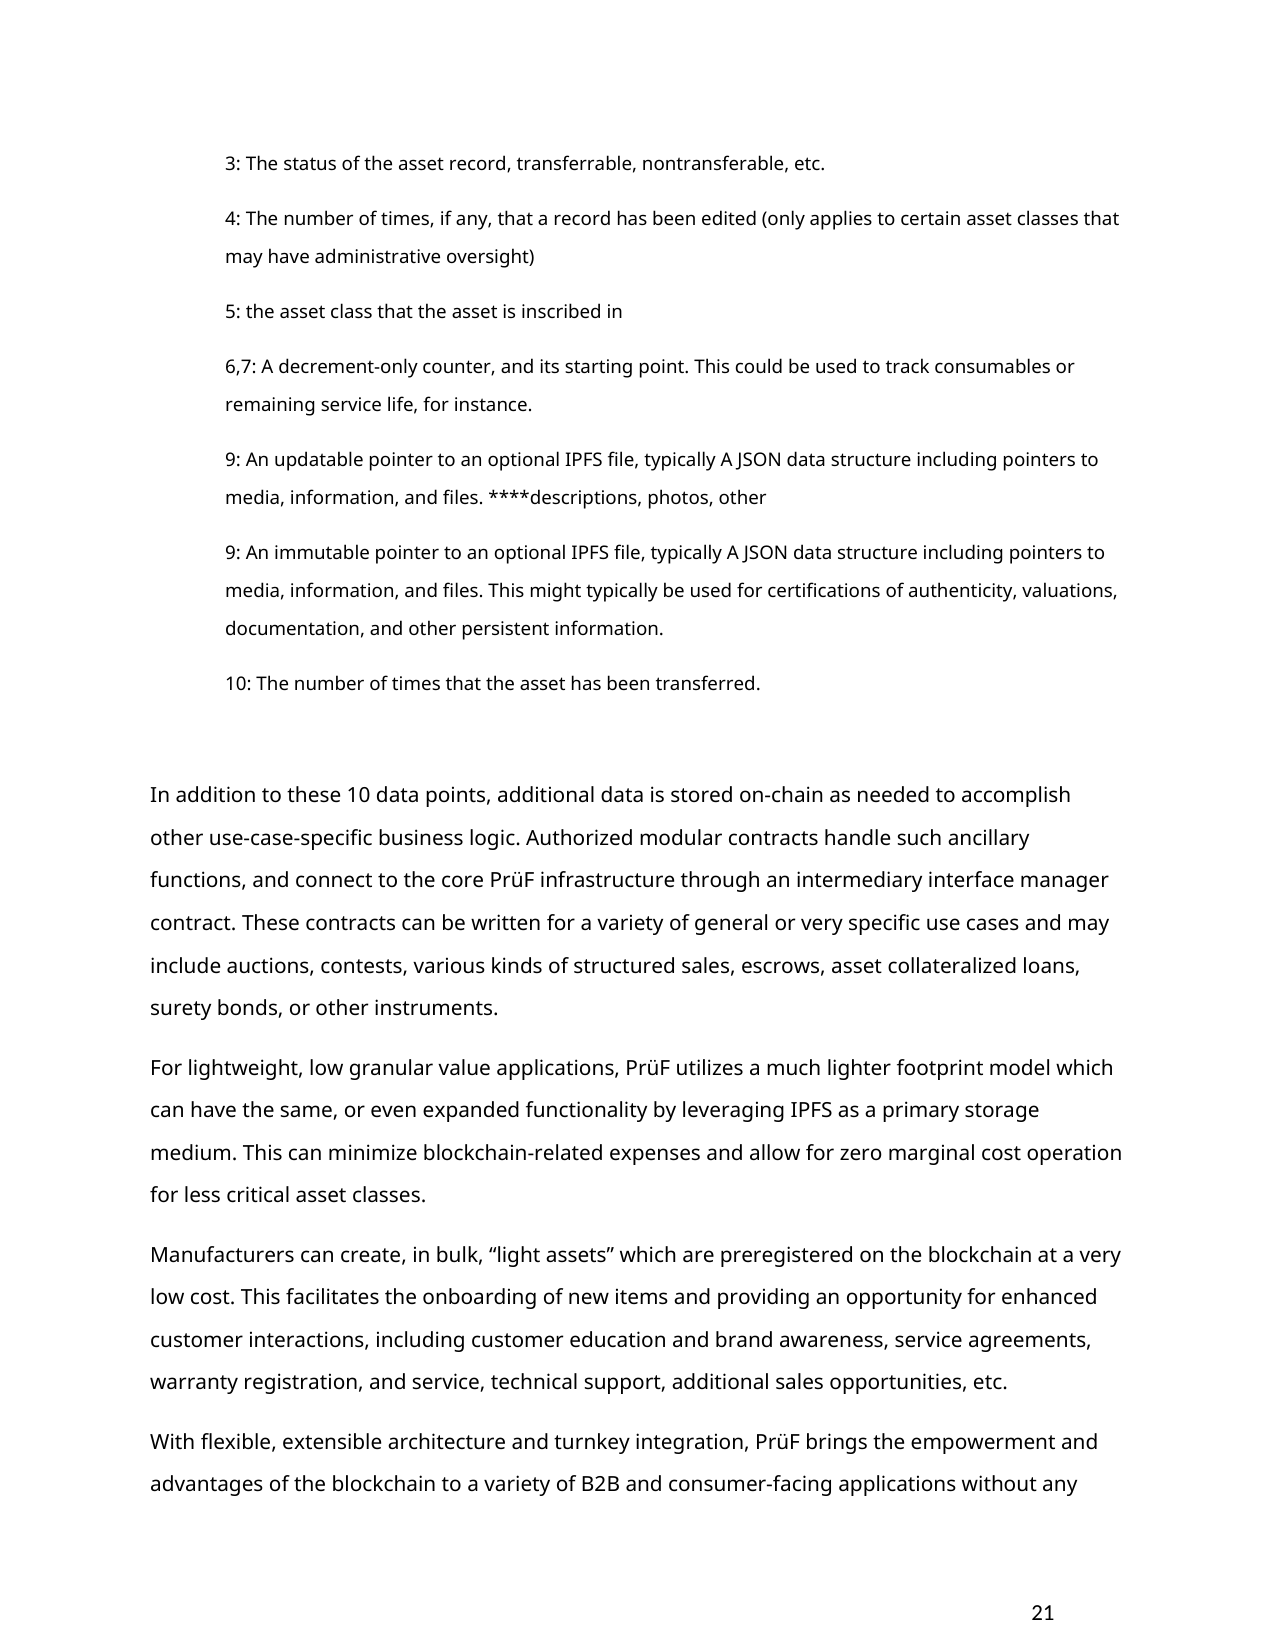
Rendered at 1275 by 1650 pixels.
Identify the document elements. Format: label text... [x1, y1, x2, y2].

text For lightweight, low granular value applications, PrüF utilizes a much lighter footprint model which can have the same, or even expanded functionality by leveraging IPFS as a primary storage medium. This can minimize blockchain-related expenses and allow for zero marginal cost operation for less critical asset classes. [150, 1053, 1125, 1209]
text In addition to these 10 data points, additional data is stored on-chain as needed to accomplish other use-case-specific business logic. Authorized modular contracts handle such ancillary functions, and connect to the core PrüF infrastructure through an intermediary interface manager contract. These contracts can be written for a variety of general or very specific use cases and may include auctions, contests, various kinds of structured sales, escrows, asset collateralized loans, surety bonds, or other instruments. [150, 780, 1125, 1022]
text 5: the asset class that the asset is inscribed in [225, 298, 1125, 323]
text 9: An immutable pointer to an optional IPFS file, typically A JSON data structure including pointers to media, information, and files. This might typically be used for certifications of authenticity, valuations, documentation, and other persistent information. [225, 539, 1125, 641]
text Manufacturers can create, in bulk, “light assets” which are preregistered on the blockchain at a very low cost. This facilitates the onboarding of new items and providing an opportunity for enhanced customer interactions, including customer education and brand awareness, service agreements, warranty registration, and service, technical support, additional sales opportunities, etc. [150, 1240, 1125, 1396]
text 4: The number of times, if any, that a record has been edited (only applies to certain asset classes that may have administrative oversight) [225, 205, 1125, 269]
text 3: The status of the asset record, transferrable, nontransferable, etc. [225, 150, 1125, 176]
text 10: The number of times that the asset has been transferred. [225, 671, 1125, 696]
text With flexible, extensible architecture and turnkey integration, PrüF brings the empowerment and advantages of the blockchain to a variety of B2B and consumer-facing applications without any [150, 1427, 1125, 1498]
text 9: An updatable pointer to an optional IPFS file, typically A JSON data structure including pointers to media, information, and files. ****descriptions, photos, other [225, 446, 1125, 510]
text 6,7: A decrement-only counter, and its starting point. This could be used to track consumables or remaining service life, for instance. [225, 353, 1125, 417]
